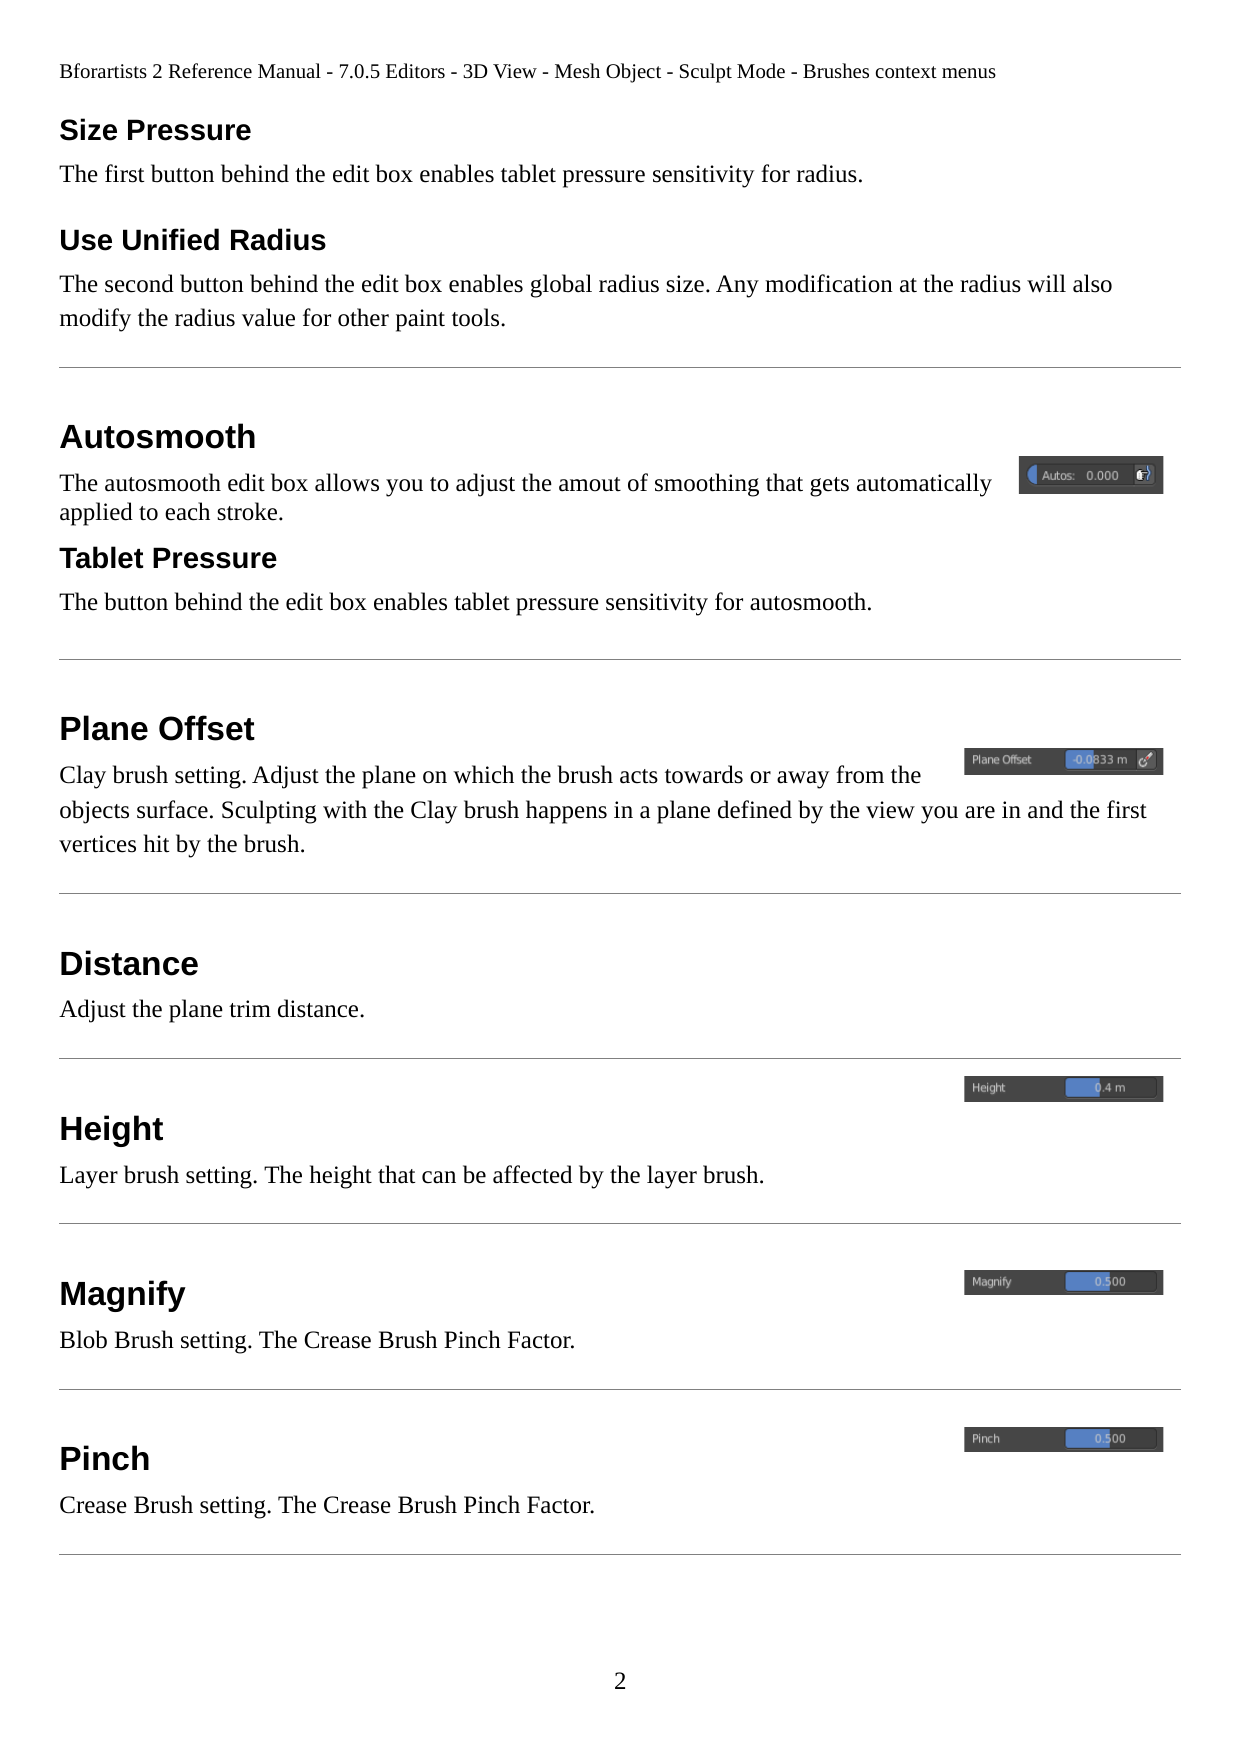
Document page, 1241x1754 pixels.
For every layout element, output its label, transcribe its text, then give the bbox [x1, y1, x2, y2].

picture [964, 748, 1164, 775]
subtitle Distance [59, 943, 1181, 982]
subtitle Size Pressure [59, 113, 1181, 146]
text The second button behind the edit box enables global radius size. Any modification at the radius will also modify the radius value for other paint tools. [59, 269, 1181, 332]
text The button behind the edit box enables tablet pressure sensitivity for autosmooth. [59, 587, 1181, 616]
subtitle Plane Offset [59, 709, 1181, 748]
subtitle Pinch [59, 1439, 1181, 1478]
text Layer brush setting. The height that can be affected by the layer brush. [59, 1160, 1181, 1188]
subtitle Autosmooth [59, 417, 1181, 456]
picture [964, 1427, 1164, 1452]
text The autosmooth edit box allows you to adjust the amout of smoothing that gets automatically applied to each stroke. [59, 468, 1181, 526]
subtitle Magnify [59, 1274, 1181, 1312]
text Blob Brush setting. The Crease Brush Pinch Factor. [59, 1325, 1181, 1354]
subtitle Tablet Pressure [59, 541, 1181, 574]
text Clay brush setting. Adjust the plane on which the brush acts towards or away from the objects surface. Sculpting with the Clay brush happens in a plane defined by the view you are in and the first vertices hit by the brush. [59, 760, 1181, 858]
text The first button behind the edit box enables tablet pressure sensitivity for radius. [59, 159, 1181, 188]
subtitle Height [59, 1109, 1181, 1147]
text Crease Brush setting. The Crease Brush Pinch Factor. [59, 1490, 1181, 1519]
subtitle Use Unified Radius [59, 222, 1181, 256]
text Adjust the plane trim distance. [59, 994, 1181, 1023]
picture [964, 1270, 1164, 1295]
picture [964, 1076, 1164, 1102]
picture [1018, 456, 1164, 494]
